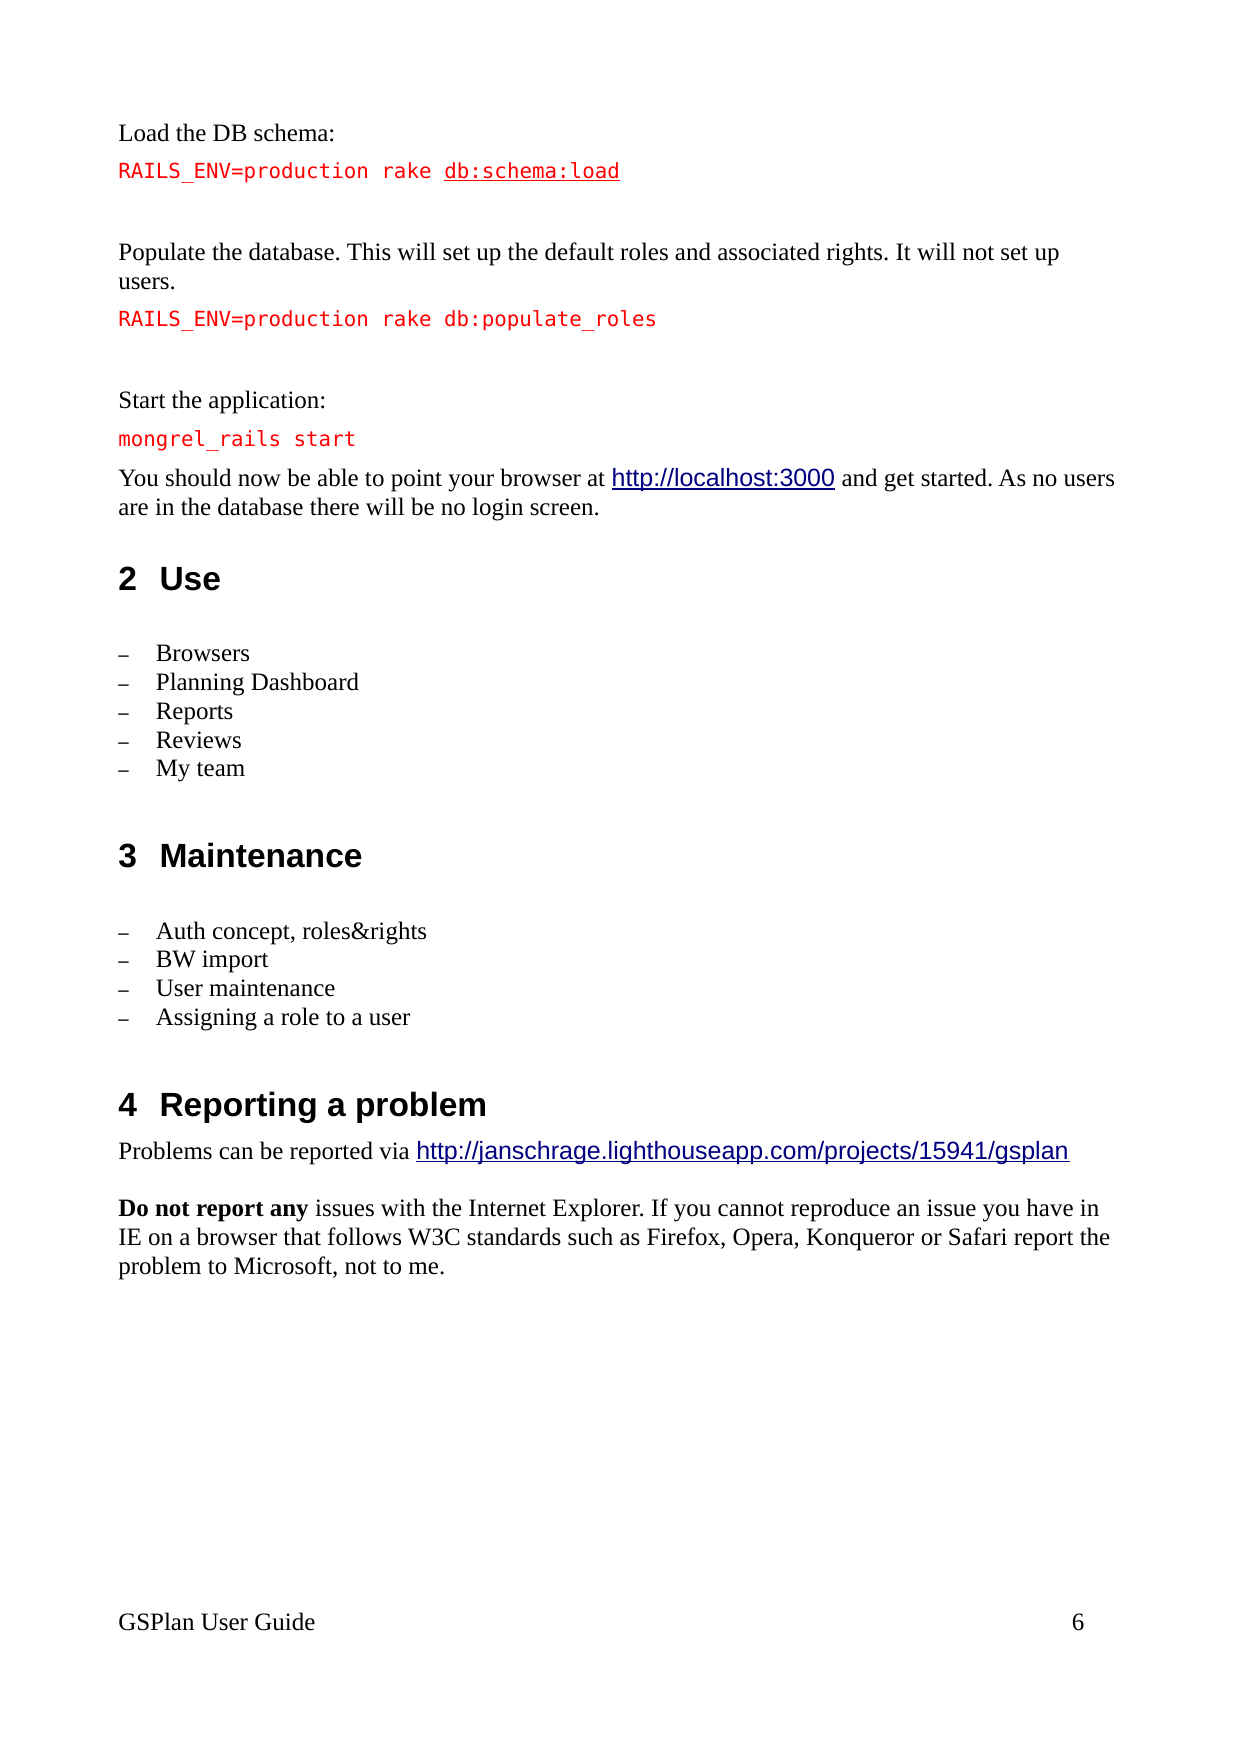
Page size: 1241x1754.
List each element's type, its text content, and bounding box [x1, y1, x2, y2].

text Load the DB schema: [118, 118, 1122, 147]
text RAILS_ENV=production rake db:populate_roles [118, 307, 1122, 332]
list Auth concept, roles&rights [118, 916, 1122, 944]
list BW import [118, 944, 1122, 973]
list My team [118, 753, 1122, 782]
text mongrel_rails start [118, 427, 1122, 451]
text Do not report any issues with the Internet Explorer. If you cannot reproduce an issue you have in IE on a browser that follows W3C standards such as Firefox, Opera, Konqueror or Safari report the problem to Microsoft, not to me. [118, 1193, 1122, 1279]
list Reviews [118, 725, 1122, 753]
text Start the application: [118, 385, 1122, 414]
list Browsers [118, 638, 1122, 667]
list User maintenance [118, 973, 1122, 1002]
text You should now be able to point your browser at http://localhost:3000 and get started. As no users are in the database there will be no login screen. [118, 463, 1122, 521]
text Problems can be reported via http://janschrage.lighthouseapp.com/projects/15941/gsplan [118, 1136, 1122, 1164]
subtitle Maintenance [118, 836, 1122, 874]
subtitle Reporting a problem [118, 1084, 1122, 1123]
text Populate the database. This will set up the default roles and associated rights. It will not set up users. [118, 237, 1122, 295]
list Reports [118, 696, 1122, 725]
list Planning Dashboard [118, 667, 1122, 696]
list Assigning a role to a user [118, 1002, 1122, 1031]
subtitle Use [118, 558, 1122, 597]
text RAILS_ENV=production rake db:schema:load [118, 159, 1122, 184]
